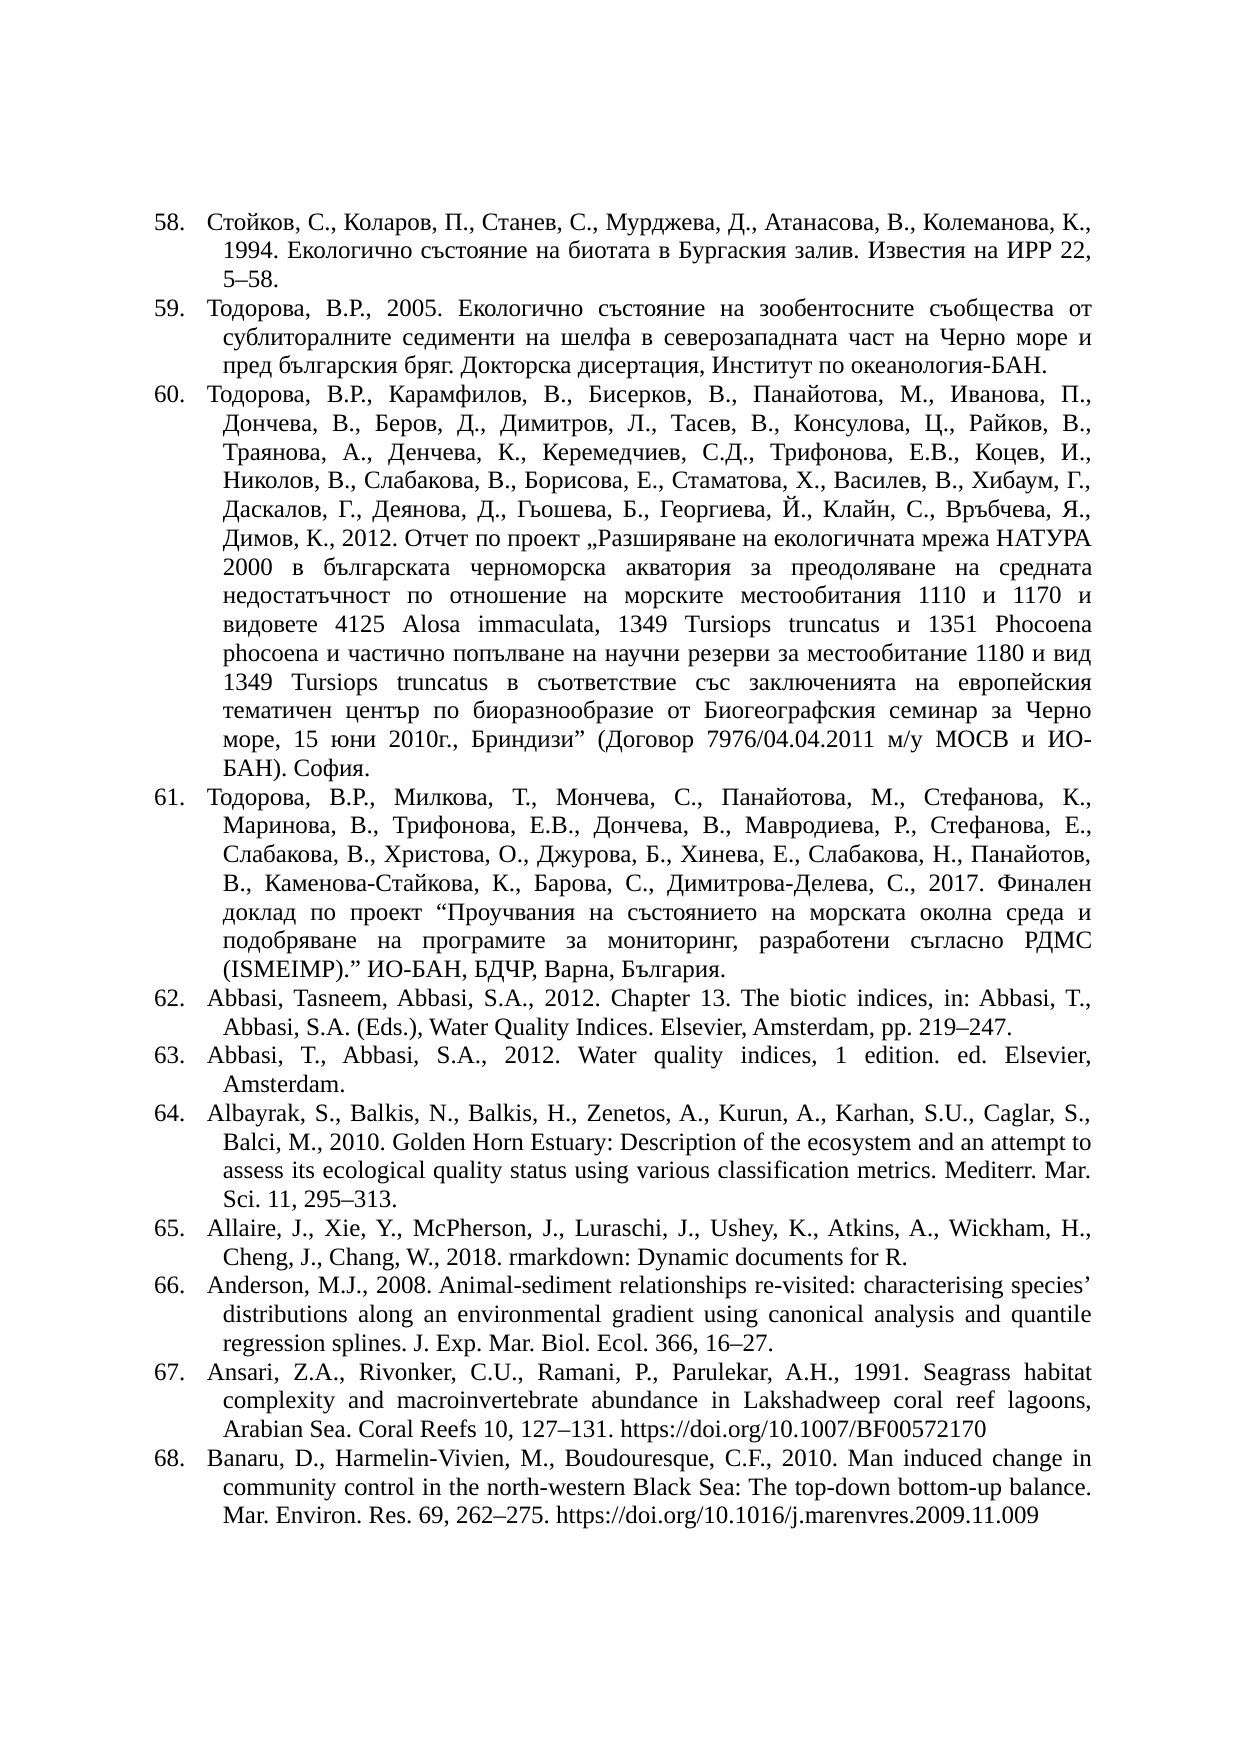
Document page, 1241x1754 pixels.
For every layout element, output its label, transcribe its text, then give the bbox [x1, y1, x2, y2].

list Anderson, M.J., 2008. Animal-sediment relationships re-visited: characterising species’ distributions along an environmental gradient using canonical analysis and quantile regression splines. J. Exp. Mar. Biol. Ecol. 366, 16–27. [185, 1270, 1093, 1357]
list Тодорова, В.Р., Карамфилов, В., Бисерков, В., Панайотова, М., Иванова, П., Дончева, В., Беров, Д., Димитров, Л., Тасев, В., Консулова, Ц., Райков, В., Траянова, А., Денчева, К., Керемедчиев, С.Д., Трифонова, Е.В., Коцев, И., Николов, В., Слабакова, В., Борисова, Е., Стаматова, Х., Василев, В., Хибаум, Г., Даскалов, Г., Деянова, Д., Гьошева, Б., Георгиева, Й., Клайн, С., Връбчева, Я., Димов, К., 2012. Отчет по проект „Разширяване на екологичната мрежа НАТУРА 2000 в българската черноморска акватория за преодоляване на средната недостатъчност по отношение на морските местообитания 1110 и 1170 и видовете 4125 Alosa immaculatа, 1349 Tursiops truncatus и 1351 Phocoena phocoena и частично попълване на научни резерви за местообитание 1180 и вид 1349 Tursiops truncatus в съответствие със заключенията на европейския тематичен център по биоразнообразие от Биогеографския семинар за Черно море, 15 юни 2010г., Бриндизи” (Договор 7976/04.04.2011 м/у МОСВ и ИО-БАН). София. [185, 379, 1093, 782]
list Abbasi, Tasneem, Abbasi, S.A., 2012. Chapter 13. The biotic indices, in: Abbasi, T., Abbasi, S.A. (Eds.), Water Quality Indices. Elsevier, Amsterdam, pp. 219–247. [185, 983, 1093, 1040]
list Allaire, J., Xie, Y., McPherson, J., Luraschi, J., Ushey, K., Atkins, A., Wickham, H., Cheng, J., Chang, W., 2018. rmarkdown: Dynamic documents for R. [185, 1213, 1093, 1270]
list Albayrak, S., Balkis, N., Balkis, H., Zenetos, A., Kurun, A., Karhan, S.U., Caglar, S., Balci, M., 2010. Golden Horn Estuary: Description of the ecosystem and an attempt to assess its ecological quality status using various classification metrics. Mediterr. Mar. Sci. 11, 295–313. [185, 1098, 1093, 1213]
list Тодорова, В.Р., 2005. Екологично състояние на зообентосните съобщества от сублиторалните седименти на шелфа в северозападната част на Черно море и пред българския бряг. Докторска дисертация, Институт по океанология-БАН. [185, 293, 1093, 379]
list Abbasi, T., Abbasi, S.A., 2012. Water quality indices, 1 edition. ed. Elsevier, Amsterdam. [185, 1040, 1093, 1098]
list Тодорова, В.Р., Милкова, Т., Мончева, С., Панайотова, М., Стефанова, К., Маринова, В., Трифонова, Е.В., Дончева, В., Мавродиева, Р., Стефанова, Е., Слабакова, В., Христова, О., Джурова, Б., Хинева, Е., Слабакова, Н., Панайотов, В., Каменова-Стайкова, К., Барова, С., Димитрова-Делева, С., 2017. Финален доклад по проект “Проучвания на състоянието на морската околна среда и подобряване на програмите за мониторинг, разработени съгласно РДМС (ISMEIMP).” ИО-БАН, БДЧР, Варна, България. [185, 782, 1093, 983]
list Banaru, D., Harmelin-Vivien, M., Boudouresque, C.F., 2010. Man induced change in community control in the north-western Black Sea: The top-down bottom-up balance. Mar. Environ. Res. 69, 262–275. https://doi.org/10.1016/j.marenvres.2009.11.009 [185, 1443, 1093, 1529]
list Стойков, С., Коларов, П., Станев, С., Мурджева, Д., Атанасова, В., Колеманова, К., 1994. Екологично състояние на биотата в Бургаския залив. Известия на ИРР 22, 5–58. [185, 207, 1093, 293]
list Ansari, Z.A., Rivonker, C.U., Ramani, P., Parulekar, A.H., 1991. Seagrass habitat complexity and macroinvertebrate abundance in Lakshadweep coral reef lagoons, Arabian Sea. Coral Reefs 10, 127–131. https://doi.org/10.1007/BF00572170 [185, 1357, 1093, 1443]
